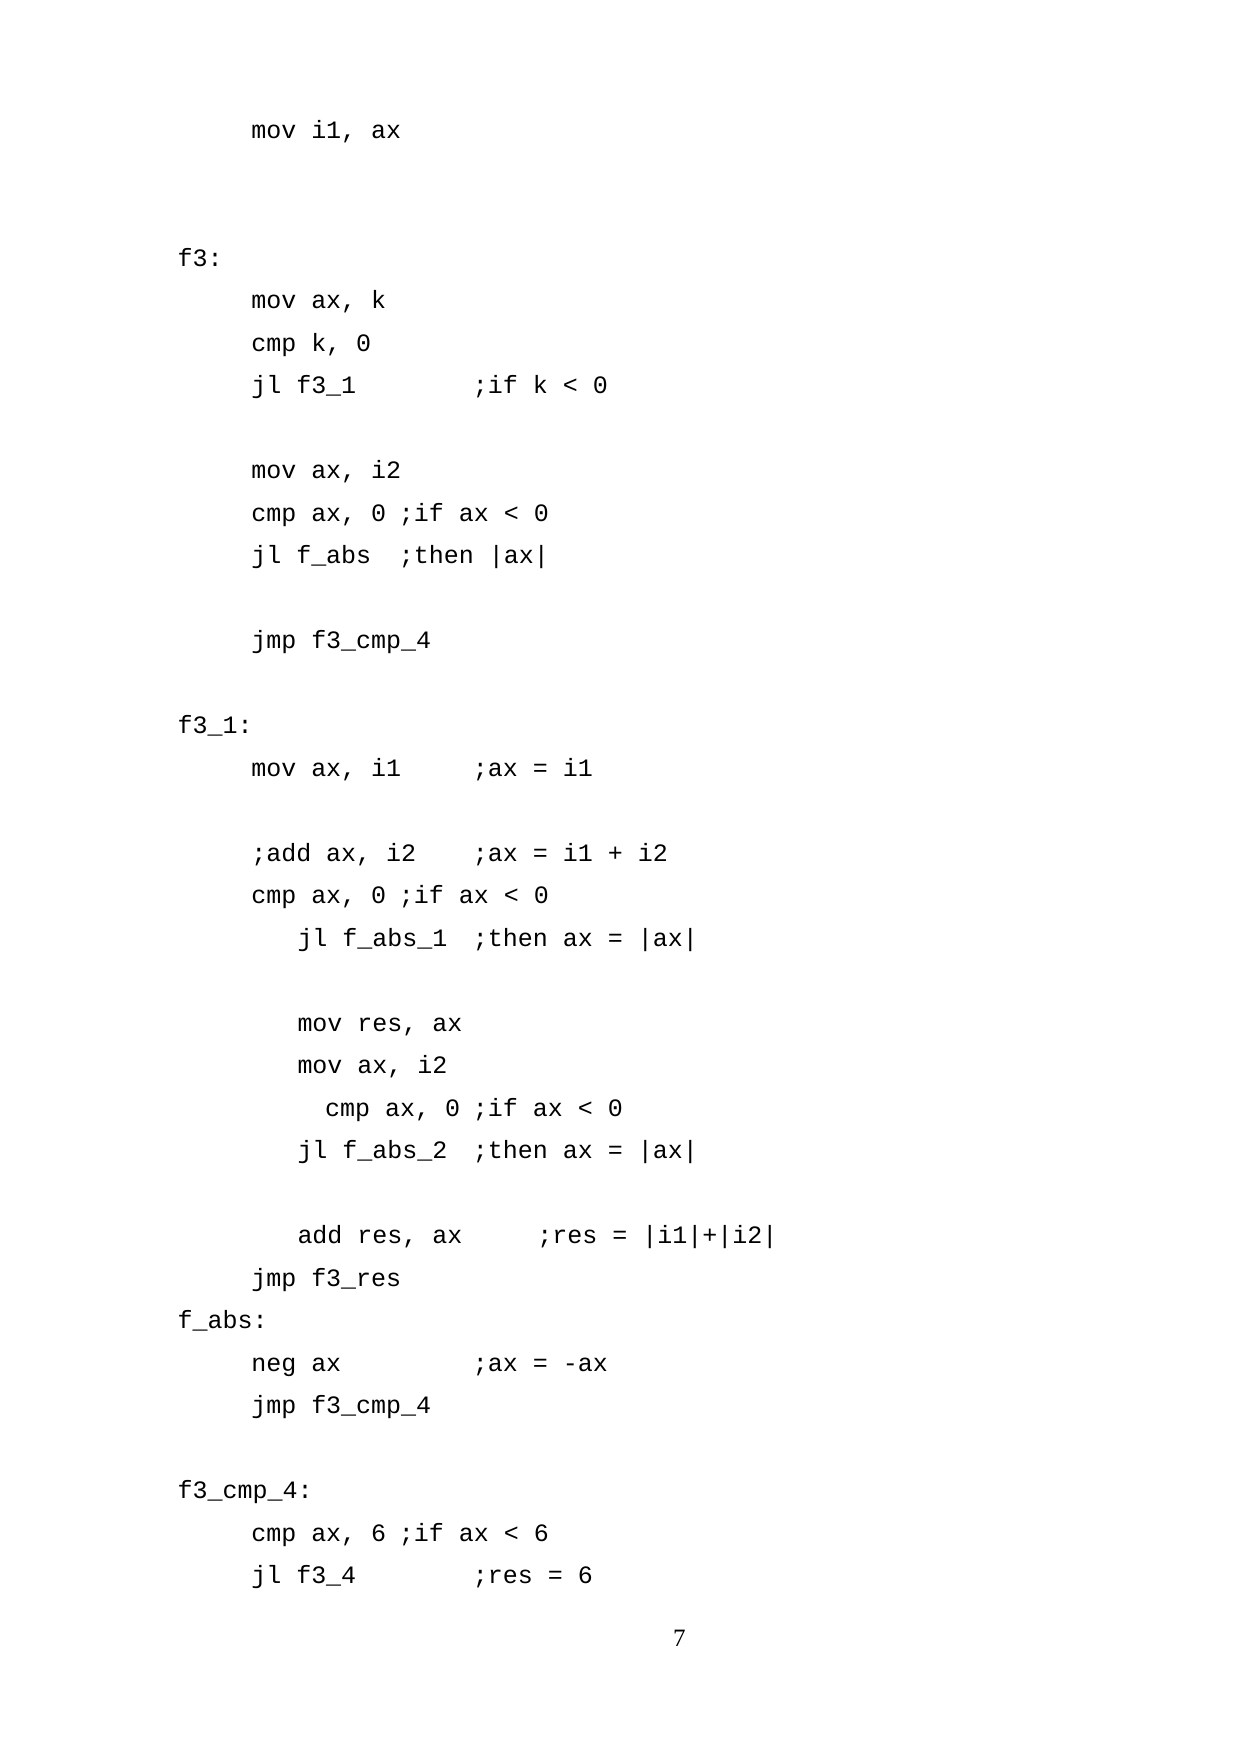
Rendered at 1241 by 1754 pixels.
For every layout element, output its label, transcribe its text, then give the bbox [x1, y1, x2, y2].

text jmp f3_cmp_4 [177, 1393, 1181, 1421]
text jl f_abs ;then |ax| [177, 543, 1181, 571]
text f_abs: [177, 1308, 1181, 1336]
text add res, ax ;res = |i1|+|i2| [177, 1223, 1181, 1251]
text cmp ax, 6 ;if ax < 6 [177, 1521, 1181, 1549]
text mov ax, i2 [177, 458, 1181, 486]
text mov ax, k [177, 288, 1181, 316]
text jl f_abs_2 ;then ax = |ax| [177, 1138, 1181, 1166]
text mov res, ax [177, 1011, 1181, 1039]
text jmp f3_cmp_4 [177, 628, 1181, 656]
text cmp ax, 0 ;if ax < 0 [177, 501, 1181, 529]
text jl f_abs_1 ;then ax = |ax| [177, 926, 1181, 954]
text jl f3_4 ;res = 6 [177, 1563, 1181, 1591]
text neg ax ;ax = -ax [177, 1351, 1181, 1379]
text f3_1: [177, 713, 1181, 741]
text mov ax, i1 ;ax = i1 [177, 756, 1181, 784]
text cmp k, 0 [177, 331, 1181, 359]
text f3_cmp_4: [177, 1478, 1181, 1506]
text f3: [177, 246, 1181, 274]
text cmp ax, 0 ;if ax < 0 [177, 883, 1181, 911]
text ;add ax, i2 ;ax = i1 + i2 [177, 841, 1181, 869]
text cmp ax, 0 ;if ax < 0 [177, 1096, 1181, 1124]
text mov ax, i2 [177, 1053, 1181, 1081]
text jmp f3_res [177, 1266, 1181, 1294]
text jl f3_1 ;if k < 0 [177, 373, 1181, 401]
text mov i1, ax [177, 118, 1181, 146]
